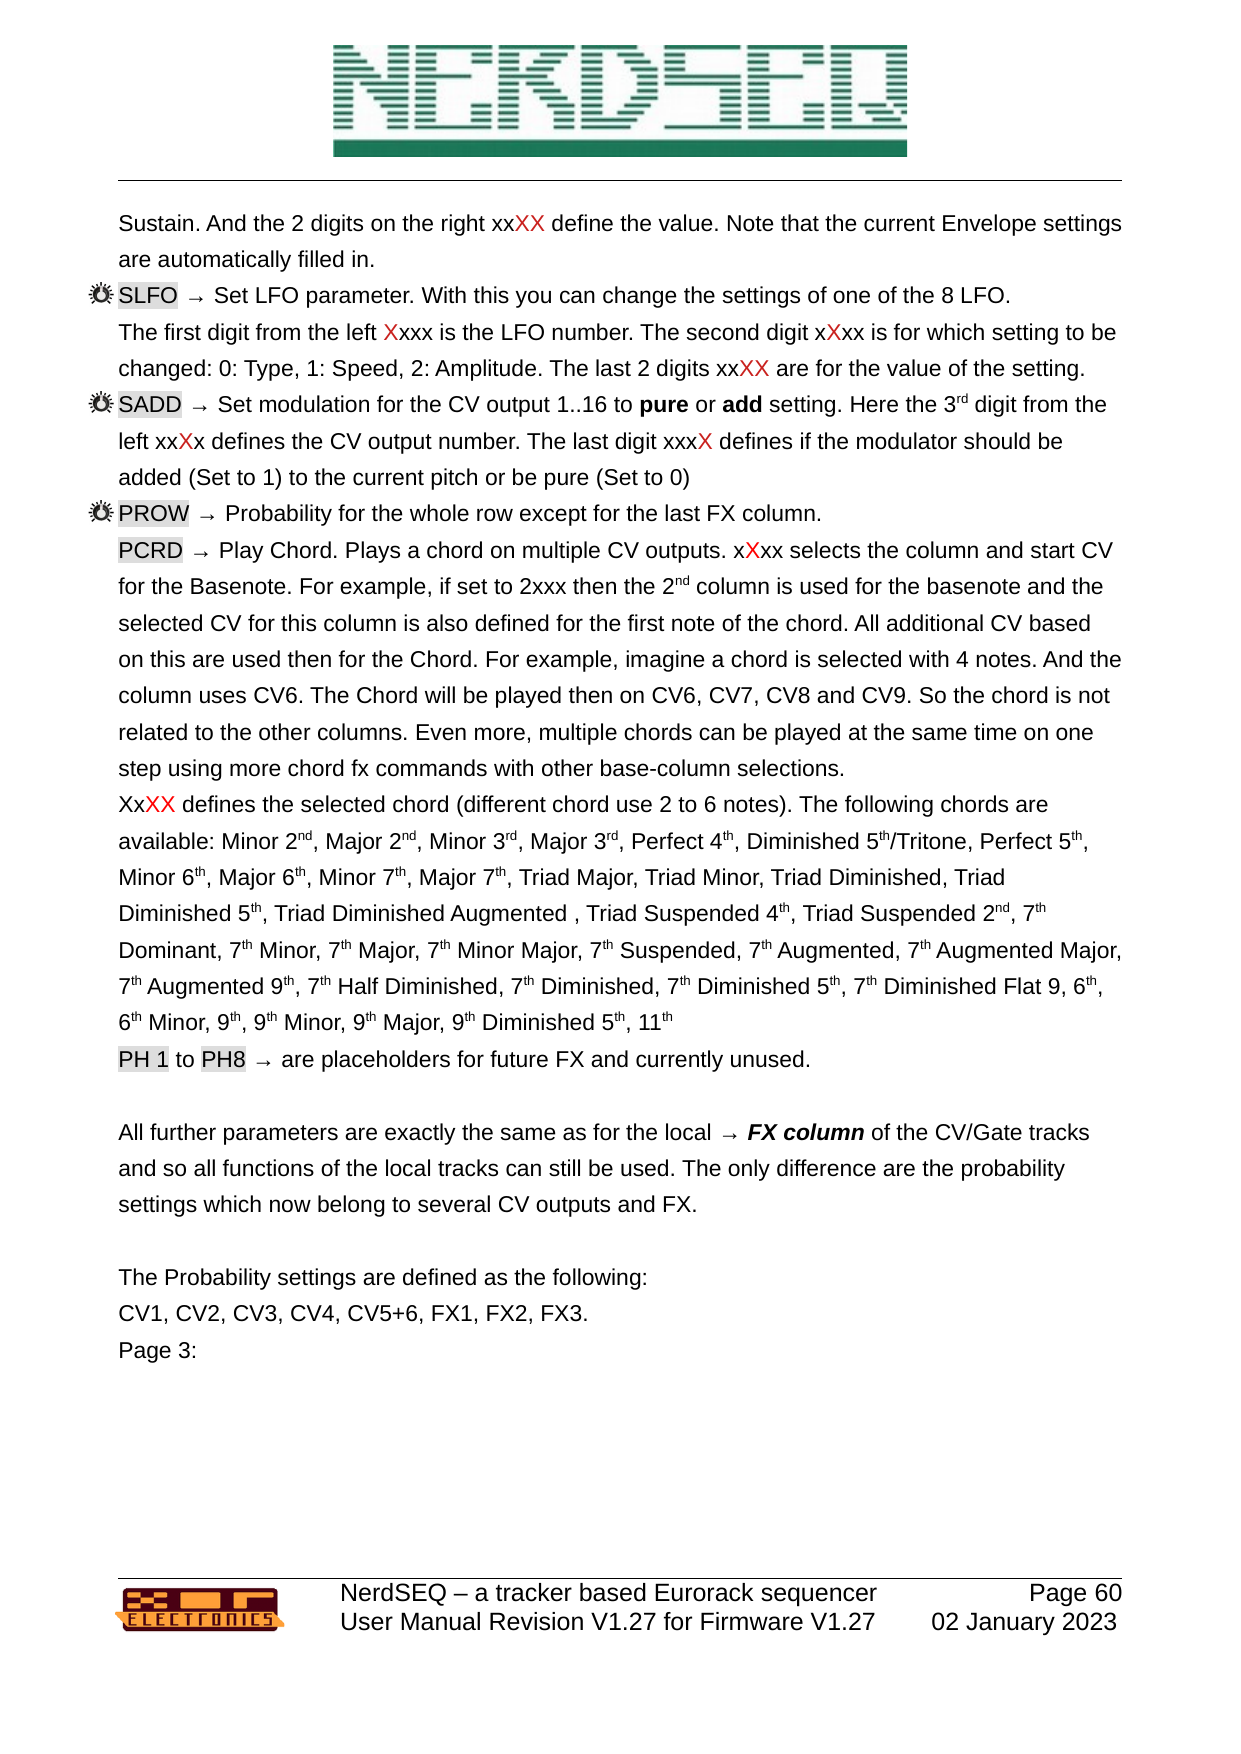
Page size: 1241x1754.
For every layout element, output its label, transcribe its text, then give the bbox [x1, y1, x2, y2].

text All further parameters are exactly the same as for the local → FX column of the CV/Gate tracks and so all functions of the local tracks can still be used. The only difference are the probability settings which now belong to several CV outputs and FX. [118, 1118, 1122, 1217]
text Page 3: [118, 1337, 1122, 1363]
text PCRD → Play Chord. Plays a chord on multiple CV outputs. xXxx selects the column and start CV for the Basenote. For example, if set to 2xxx then the 2nd column is used for the basenote and the selected CV for this column is also defined for the first note of the chord. All additional CV based on this are used then for the Chord. For example, imagine a chord is selected with 4 notes. And the column uses CV6. The Chord will be played then on CV6, CV7, CV8 and CV9. So the chord is not related to the other columns. Even more, multiple chords can be played at the same time on one step using more chord fx commands with other base-column selections. [118, 537, 1122, 781]
picture [88, 500, 114, 525]
text The first digit from the left Xxxx is the LFO number. The second digit xXxx is for which setting to be changed: 0: Type, 1: Speed, 2: Amplitude. The last 2 digits xxXX are for the value of the setting. [118, 319, 1122, 381]
picture [88, 282, 114, 307]
text XxXX defines the selected chord (different chord use 2 to 6 notes). The following chords are available: Minor 2nd, Major 2nd, Minor 3rd, Major 3rd, Perfect 4th, Diminished 5th/Tritone, Perfect 5th, Minor 6th, Major 6th, Minor 7th, Major 7th, Triad Major, Triad Minor, Triad Diminished, Triad Diminished 5th, Triad Diminished Augmented , Triad Suspended 4th, Triad Suspended 2nd, 7th Dominant, 7th Minor, 7th Major, 7th Minor Major, 7th Suspended, 7th Augmented, 7th Augmented Major, 7th Augmented 9th, 7th Half Diminished, 7th Diminished, 7th Diminished 5th, 7th Diminished Flat 9, 6th, 6th Minor, 9th, 9th Minor, 9th Major, 9th Diminished 5th, 11th [118, 791, 1122, 1036]
text Sustain. And the 2 digits on the right xxXX define the value. Note that the current Envelope settings are automatically filled in. [118, 209, 1122, 272]
text SADD → Set modulation for the CV output 1..16 to pure or add setting. Here the 3rd digit from the left xxXx defines the CV output number. The last digit xxxX defines if the modulator should be added (Set to 1) to the current pitch or be pure (Set to 0) [118, 391, 1122, 490]
text PH 1 to PH8 → are placeholders for future FX and currently unused. [118, 1046, 1122, 1072]
picture [333, 45, 908, 157]
text PROW → Probability for the whole row except for the last FX column. [118, 500, 1122, 527]
picture [115, 1584, 285, 1634]
picture [88, 391, 114, 416]
text The Probability settings are defined as the following: [118, 1264, 1122, 1290]
text CV1, CV2, CV3, CV4, CV5+6, FX1, FX2, FX3. [118, 1300, 1122, 1327]
text SLFO → Set LFO parameter. With this you can change the settings of one of the 8 LFO. [118, 282, 1122, 309]
